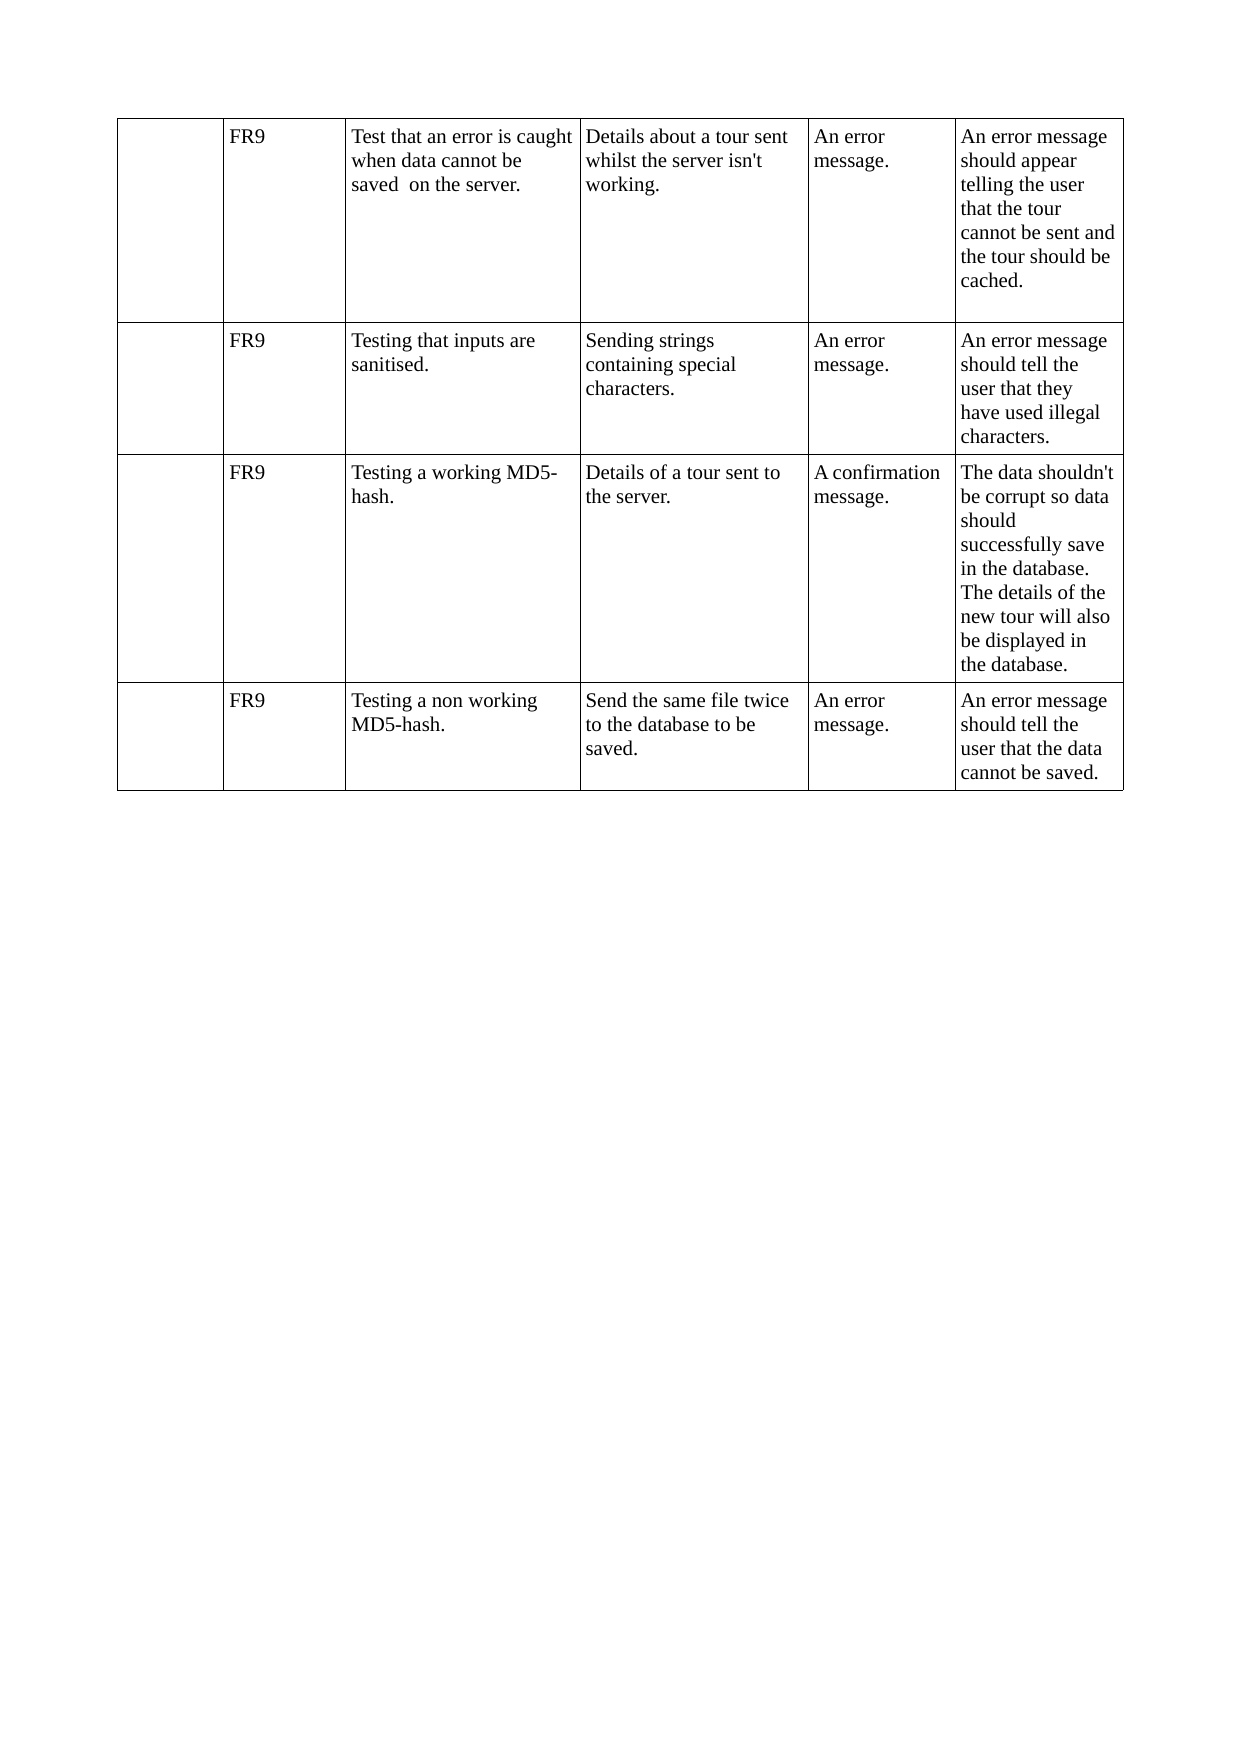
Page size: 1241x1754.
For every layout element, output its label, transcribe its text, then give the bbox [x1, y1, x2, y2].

table_cell Test that an error is caught when data cannot be saved on the server. [346, 119, 580, 322]
table_cell An error message should tell the user that the data cannot be saved. [956, 683, 1123, 790]
table_cell [118, 323, 223, 454]
table_cell [118, 455, 223, 682]
table_cell Details about a tour sent whilst the server isn't working. [581, 119, 808, 322]
table_cell An error message. [809, 119, 955, 322]
table_cell Send the same file twice to the database to be saved. [581, 683, 808, 790]
table_cell Testing a non working MD5-hash. [346, 683, 580, 790]
table_cell Testing that inputs are sanitised. [346, 323, 580, 454]
table_cell An error message should appear telling the user that the tour cannot be sent and the tour should be cached. [956, 119, 1123, 322]
table_cell FR9 [224, 455, 345, 682]
table_cell [118, 683, 223, 790]
table_cell FR9 [224, 683, 345, 790]
table_cell The data shouldn't be corrupt so data should successfully save in the database. The details of the new tour will also be displayed in the database. [956, 455, 1123, 682]
table_cell An error message should tell the user that they have used illegal characters. [956, 323, 1123, 454]
table_cell A confirmation message. [809, 455, 955, 682]
table_cell An error message. [809, 683, 955, 790]
table_cell Details of a tour sent to the server. [581, 455, 808, 682]
table_cell Testing a working MD5-hash. [346, 455, 580, 682]
table_cell [118, 119, 223, 322]
table_cell An error message. [809, 323, 955, 454]
table_cell FR9 [224, 119, 345, 322]
table_cell FR9 [224, 323, 345, 454]
table_cell Sending strings containing special characters. [581, 323, 808, 454]
